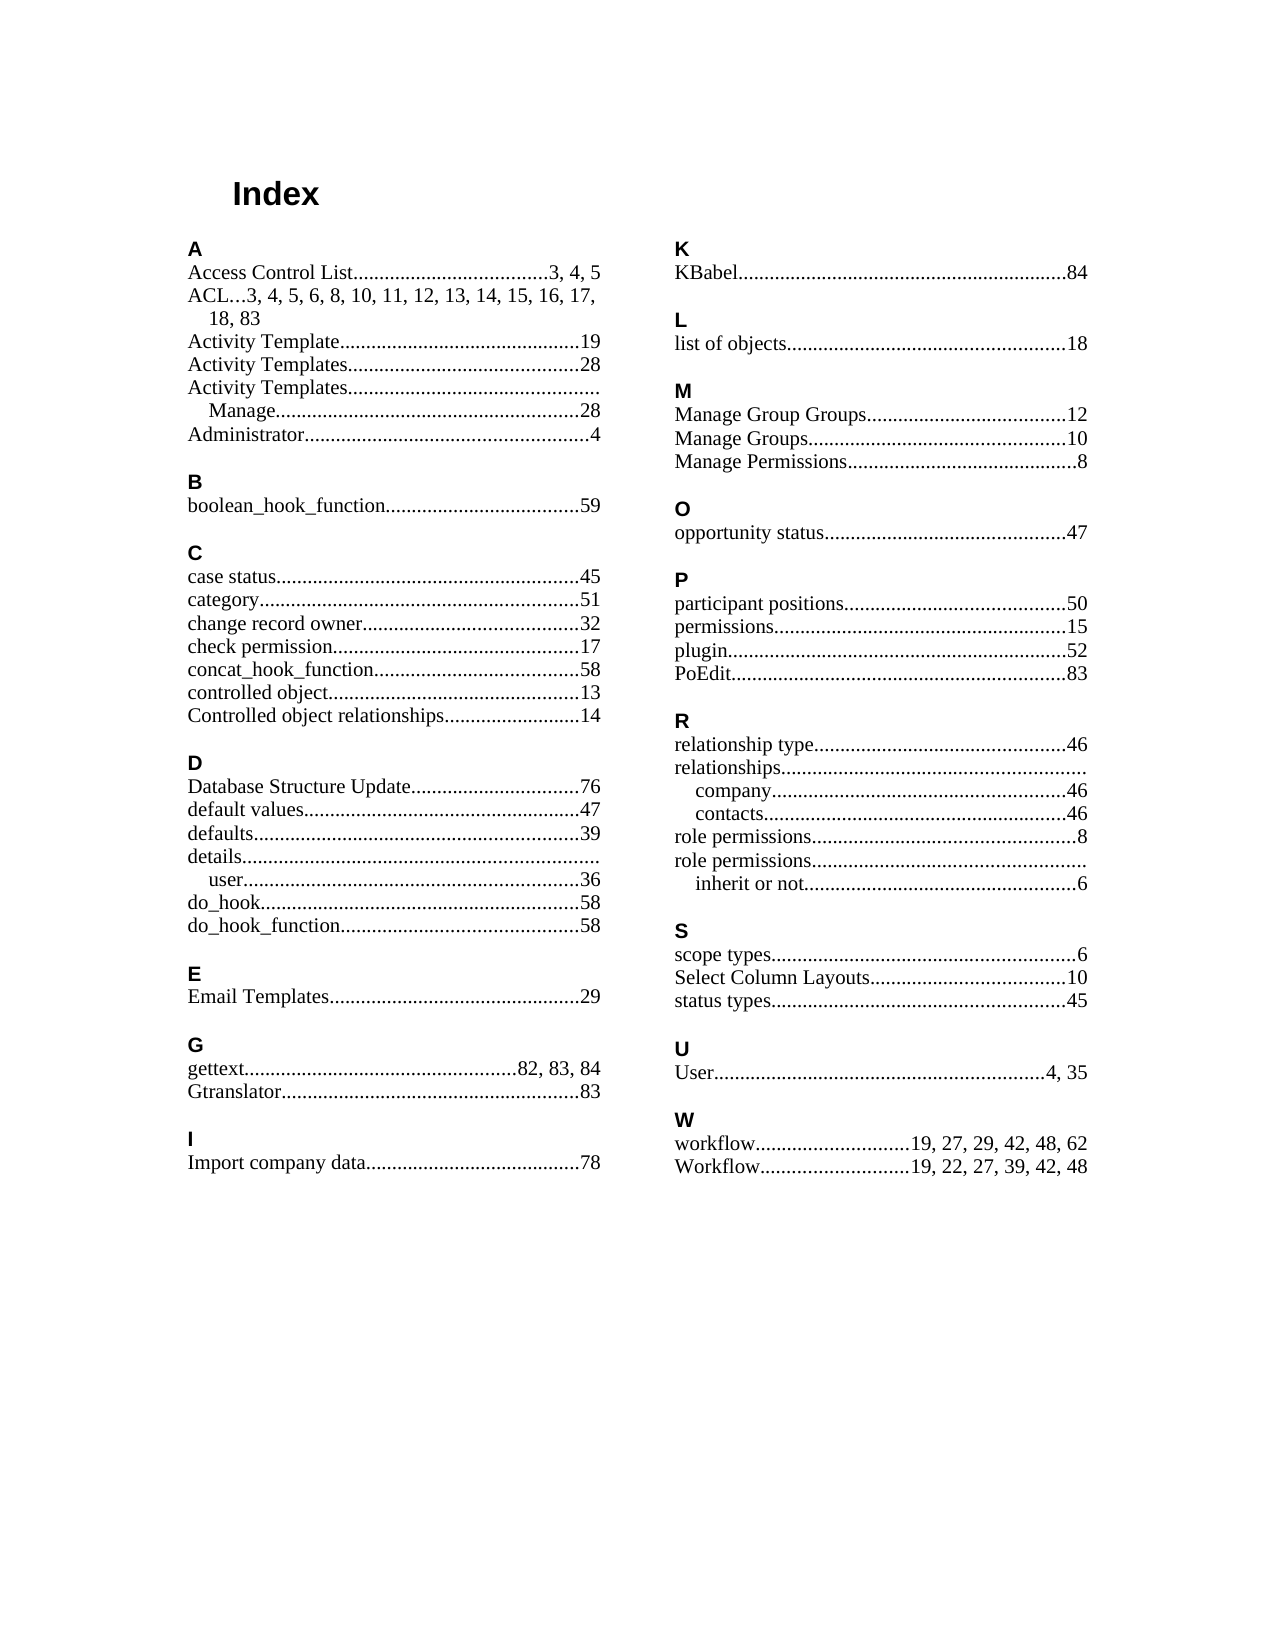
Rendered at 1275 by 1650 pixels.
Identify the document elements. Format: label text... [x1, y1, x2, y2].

text I [187, 1128, 601, 1151]
text R [674, 710, 1087, 733]
text default values 47 [187, 798, 601, 821]
text Activity Template 19 [187, 330, 601, 353]
text contacts 46 [695, 802, 1087, 825]
text G [187, 1033, 601, 1057]
text K [674, 237, 1087, 261]
text Email Templates 29 [187, 985, 601, 1008]
text PoEdit 83 [674, 662, 1087, 685]
text Manage 28 [208, 399, 601, 422]
text role permissions 8 [674, 825, 1087, 848]
text status types 45 [674, 989, 1087, 1012]
text Activity Templates 28 [187, 353, 601, 376]
text role permissions [674, 848, 1087, 872]
text C [187, 542, 601, 565]
text do_hook 58 [187, 891, 601, 914]
text opportunity status 47 [674, 521, 1087, 544]
text details [187, 844, 601, 868]
text defaults 39 [187, 821, 601, 844]
text U [674, 1037, 1087, 1061]
text S [674, 920, 1087, 943]
text workflow 19, 27, 29, 42, 48, 62 [674, 1132, 1087, 1155]
text inherit or not 6 [695, 872, 1087, 895]
text check permission 17 [187, 634, 601, 658]
text Administrator 4 [187, 422, 601, 446]
text do_hook_function 58 [187, 914, 601, 937]
text W [674, 1109, 1087, 1132]
text Database Structure Update 76 [187, 775, 601, 798]
text scope types 6 [674, 943, 1087, 966]
text boolean_hook_function 59 [187, 494, 601, 517]
text Gtranslator 83 [187, 1080, 601, 1103]
text plugin 52 [674, 638, 1087, 662]
text relationships [674, 756, 1087, 779]
text P [674, 569, 1087, 592]
text Manage Permissions 8 [674, 449, 1087, 473]
text company 46 [695, 779, 1087, 802]
text L [674, 309, 1087, 332]
text D [187, 752, 601, 775]
text permissions 15 [674, 615, 1087, 638]
subtitle Index [187, 175, 1087, 212]
text Access Control List 3, 4, 5 [187, 261, 601, 284]
text change record owner 32 [187, 611, 601, 634]
text E [187, 962, 601, 985]
text Select Column Layouts 10 [674, 966, 1087, 989]
text category 51 [187, 588, 601, 611]
text concat_hook_function 58 [187, 658, 601, 681]
text O [674, 498, 1087, 521]
text participant positions 50 [674, 592, 1087, 615]
text Import company data 78 [187, 1151, 601, 1174]
text case status 45 [187, 565, 601, 588]
text M [674, 380, 1087, 403]
text Manage Group Groups 12 [674, 403, 1087, 426]
text list of objects 18 [674, 332, 1087, 355]
text A [187, 237, 601, 261]
text relationship type 46 [674, 733, 1087, 756]
text Activity Templates [187, 376, 601, 399]
text Workflow 19, 22, 27, 39, 42, 48 [674, 1155, 1087, 1178]
text controlled object 13 [187, 681, 601, 704]
text B [187, 471, 601, 494]
text Controlled object relationships 14 [187, 704, 601, 727]
text ACL 3, 4, 5, 6, 8, 10, 11, 12, 13, 14, 15, 16, 17, 18, 83 [187, 284, 601, 330]
text Manage Groups 10 [674, 426, 1087, 449]
text gettext 82, 83, 84 [187, 1057, 601, 1080]
text KBabel 84 [674, 261, 1087, 284]
text user 36 [208, 868, 601, 891]
text User 4, 35 [674, 1061, 1087, 1084]
